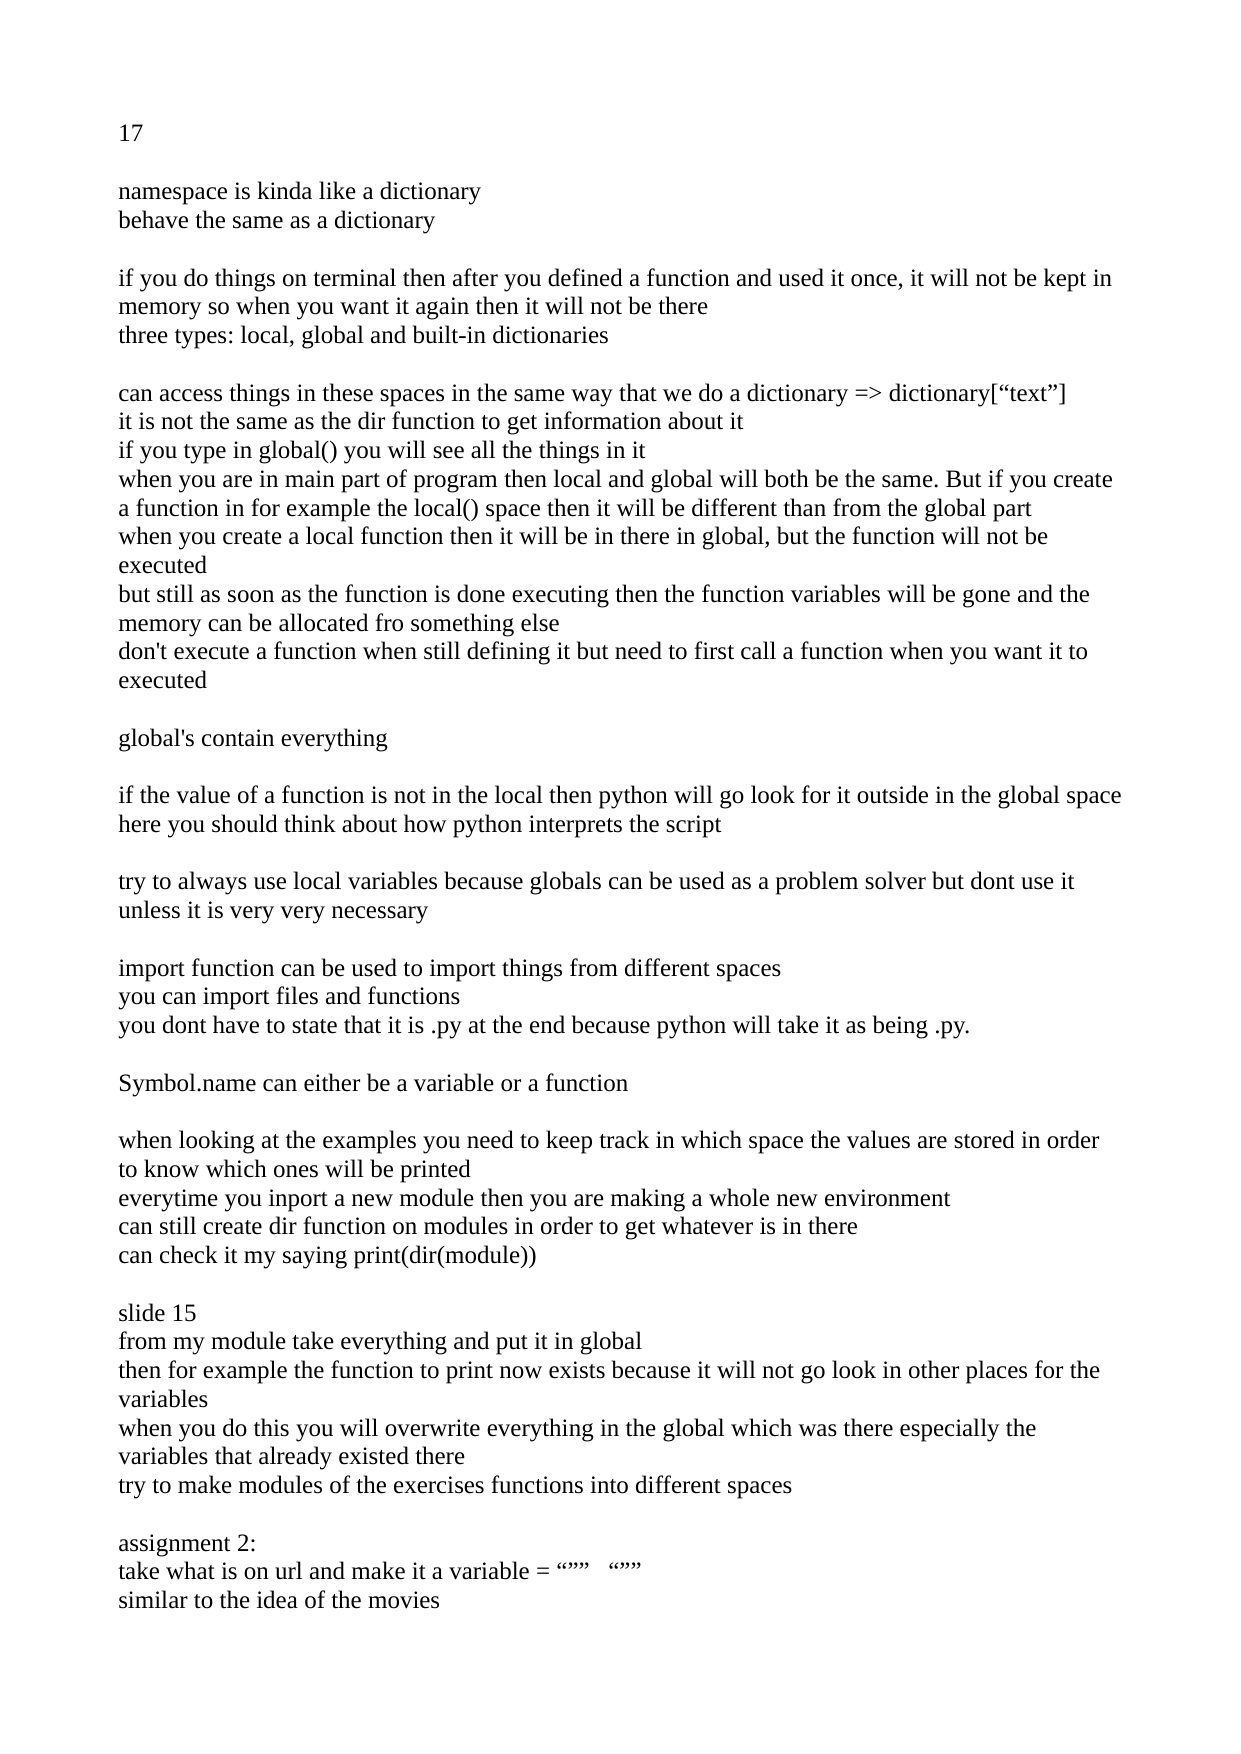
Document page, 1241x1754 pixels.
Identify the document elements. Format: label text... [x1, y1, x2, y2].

text three types: local, global and built-in dictionaries [118, 320, 1122, 349]
text you can import files and functions [118, 981, 1122, 1010]
text don't execute a function when still defining it but need to first call a function when you want it to executed [118, 636, 1122, 694]
text import function can be used to import things from different spaces [118, 953, 1122, 981]
text can still create dir function on modules in order to get whatever is in there [118, 1211, 1122, 1240]
text assignment 2: [118, 1528, 1122, 1556]
text try to make modules of the exercises functions into different spaces [118, 1470, 1122, 1499]
text but still as soon as the function is done executing then the function variables will be gone and the memory can be allocated fro something else [118, 579, 1122, 636]
text from my module take everything and put it in global [118, 1326, 1122, 1355]
text namespace is kinda like a dictionary [118, 176, 1122, 205]
text when you create a local function then it will be in there in global, but the function will not be executed [118, 521, 1122, 579]
text if the value of a function is not in the local then python will go look for it outside in the global space [118, 780, 1122, 809]
text everytime you inport a new module then you are making a whole new environment [118, 1183, 1122, 1211]
text Symbol.name can either be a variable or a function [118, 1068, 1122, 1096]
text if you do things on terminal then after you defined a function and used it once, it will not be kept in memory so when you want it again then it will not be there [118, 263, 1122, 320]
text behave the same as a dictionary [118, 205, 1122, 234]
text then for example the function to print now exists because it will not go look in other places for the variables [118, 1355, 1122, 1413]
text when you do this you will overwrite everything in the global which was there especially the variables that already existed there [118, 1413, 1122, 1470]
text when you are in main part of program then local and global will both be the same. But if you create a function in for example the local() space then it will be different than from the global part [118, 464, 1122, 521]
text when looking at the examples you need to keep track in which space the values are stored in order to know which ones will be printed [118, 1125, 1122, 1183]
text can access things in these spaces in the same way that we do a dictionary => dictionary[“text”] [118, 378, 1122, 406]
text can check it my saying print(dir(module)) [118, 1240, 1122, 1269]
text try to always use local variables because globals can be used as a problem solver but dont use it unless it is very very necessary [118, 866, 1122, 924]
text if you type in global() you will see all the things in it [118, 435, 1122, 464]
text global's contain everything [118, 723, 1122, 751]
text it is not the same as the dir function to get information about it [118, 406, 1122, 435]
text here you should think about how python interprets the script [118, 809, 1122, 838]
text similar to the idea of the movies [118, 1585, 1122, 1614]
text you dont have to state that it is .py at the end because python will take it as being .py. [118, 1010, 1122, 1039]
text take what is on url and make it a variable = “”” “”” [118, 1556, 1122, 1585]
text slide 15 [118, 1298, 1122, 1326]
